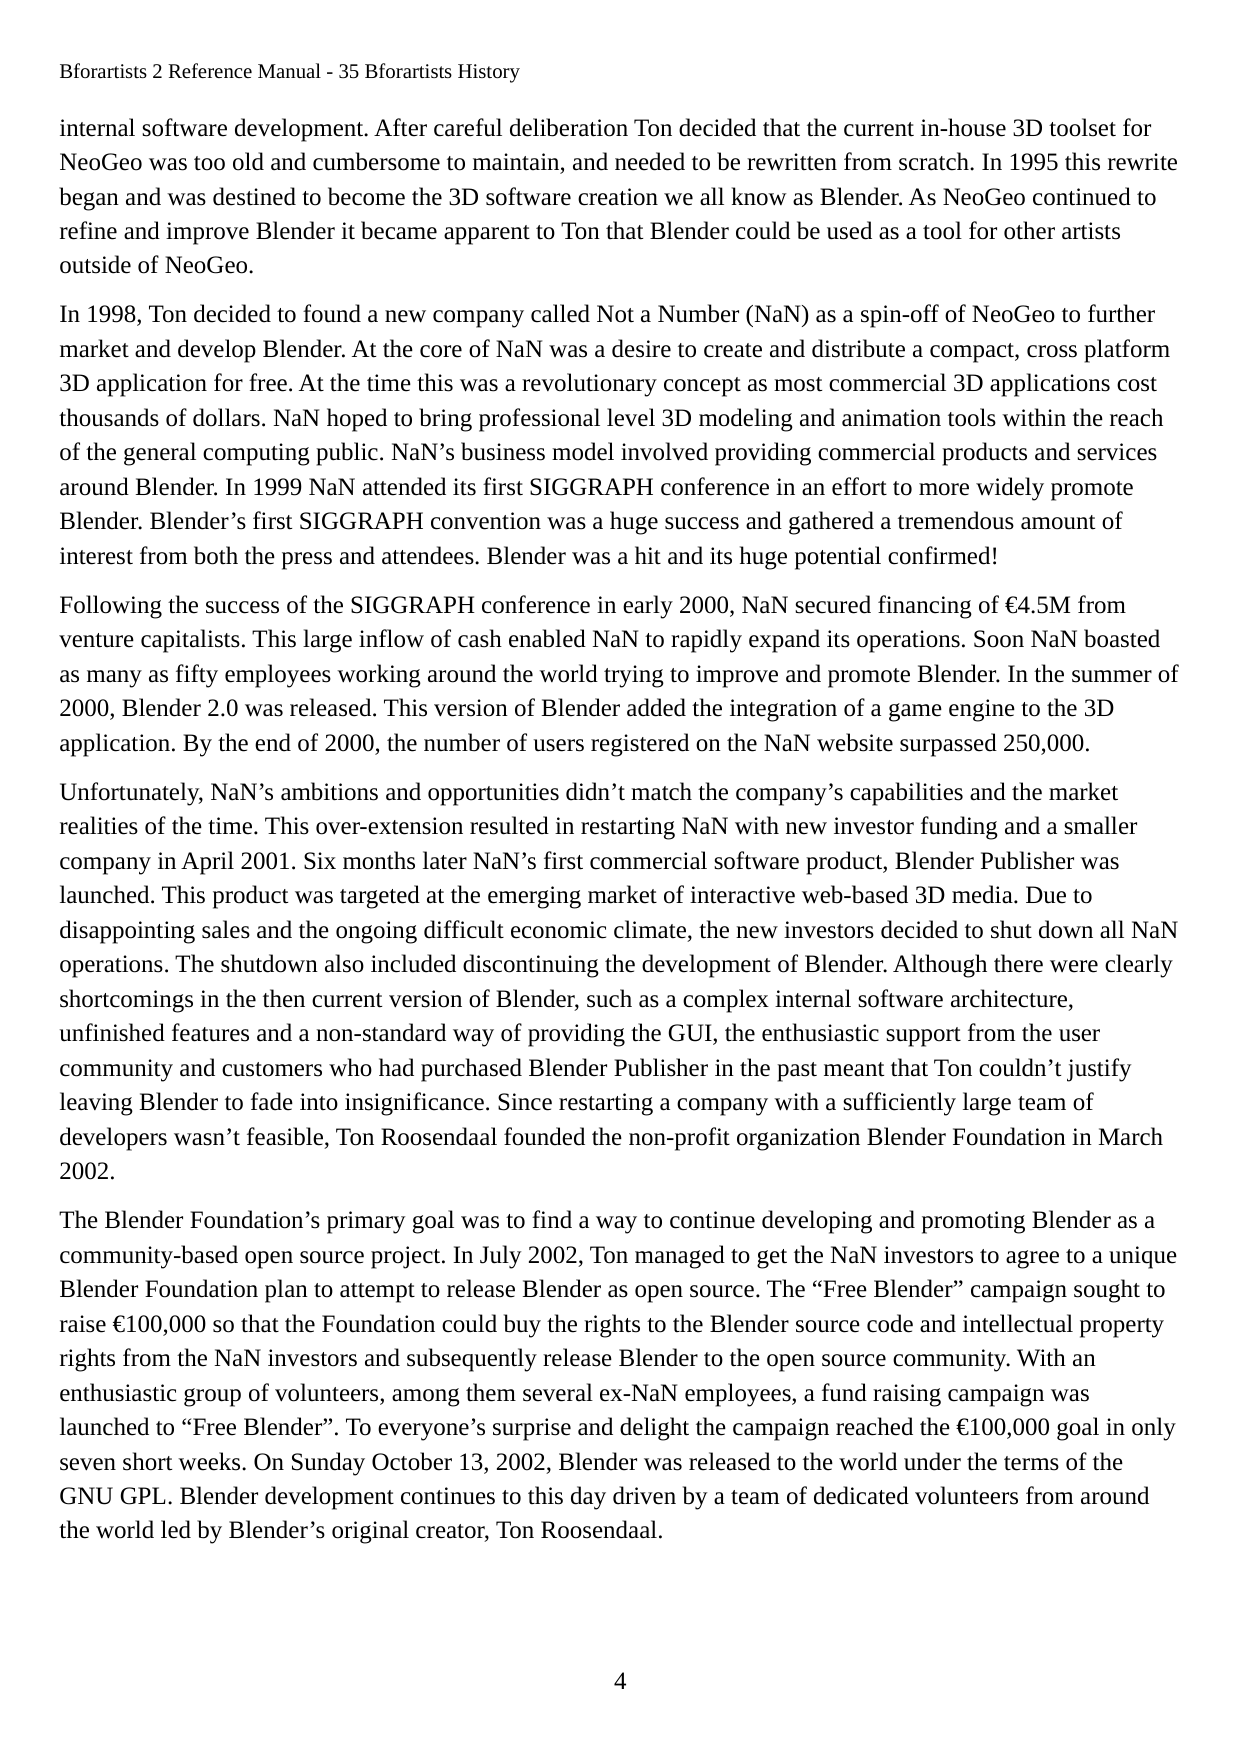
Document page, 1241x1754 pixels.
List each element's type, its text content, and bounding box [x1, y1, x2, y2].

text The Blender Foundation’s primary goal was to find a way to continue developing and promoting Blender as a community-based open source project. In July 2002, Ton managed to get the NaN investors to agree to a unique Blender Foundation plan to attempt to release Blender as open source. The “Free Blender” campaign sought to raise €100,000 so that the Foundation could buy the rights to the Blender source code and intellectual property rights from the NaN investors and subsequently release Blender to the open source community. With an enthusiastic group of volunteers, among them several ex-NaN employees, a fund raising campaign was launched to “Free Blender”. To everyone’s surprise and delight the campaign reached the €100,000 goal in only seven short weeks. On Sunday October 13, 2002, Blender was released to the world under the terms of the GNU GPL. Blender development continues to this day driven by a team of dedicated volunteers from around the world led by Blender’s original creator, Ton Roosendaal. [59, 1205, 1181, 1544]
text Following the success of the SIGGRAPH conference in early 2000, NaN secured financing of €4.5M from venture capitalists. This large inflow of cash enabled NaN to rapidly expand its operations. Soon NaN boasted as many as fifty employees working around the world trying to improve and promote Blender. In the summer of 2000, Blender 2.0 was released. This version of Blender added the integration of a game engine to the 3D application. By the end of 2000, the number of users registered on the NaN website surpassed 250,000. [59, 590, 1181, 757]
text In 1998, Ton decided to found a new company called Not a Number (NaN) as a spin-off of NeoGeo to further market and develop Blender. At the core of NaN was a desire to create and distribute a compact, cross platform 3D application for free. At the time this was a revolutionary concept as most commercial 3D applications cost thousands of dollars. NaN hoped to bring professional level 3D modeling and animation tools within the reach of the general computing public. NaN’s business model involved providing commercial products and services around Blender. In 1999 NaN attended its first SIGGRAPH conference in an effort to more widely promote Blender. Blender’s first SIGGRAPH convention was a huge success and gathered a tremendous amount of interest from both the press and attendees. Blender was a hit and its huge potential confirmed! [59, 299, 1181, 570]
text internal software development. After careful deliberation Ton decided that the current in-house 3D toolset for NeoGeo was too old and cumbersome to maintain, and needed to be rewritten from scratch. In 1995 this rewrite began and was destined to become the 3D software creation we all know as Blender. As NeoGeo continued to refine and improve Blender it became apparent to Ton that Blender could be used as a tool for other artists outside of NeoGeo. [59, 113, 1181, 279]
text Unfortunately, NaN’s ambitions and opportunities didn’t match the company’s capabilities and the market realities of the time. This over-extension resulted in restarting NaN with new investor funding and a smaller company in April 2001. Six months later NaN’s first commercial software product, Blender Publisher was launched. This product was targeted at the emerging market of interactive web-based 3D media. Due to disappointing sales and the ongoing difficult economic climate, the new investors decided to shut down all NaN operations. The shutdown also included discontinuing the development of Blender. Although there were clearly shortcomings in the then current version of Blender, such as a complex internal software architecture, unfinished features and a non-standard way of providing the GUI, the enthusiastic support from the user community and customers who had purchased Blender Publisher in the past meant that Ton couldn’t justify leaving Blender to fade into insignificance. Since restarting a company with a sufficiently large team of developers wasn’t feasible, Ton Roosendaal founded the non-profit organization Blender Foundation in March 2002. [59, 777, 1181, 1185]
